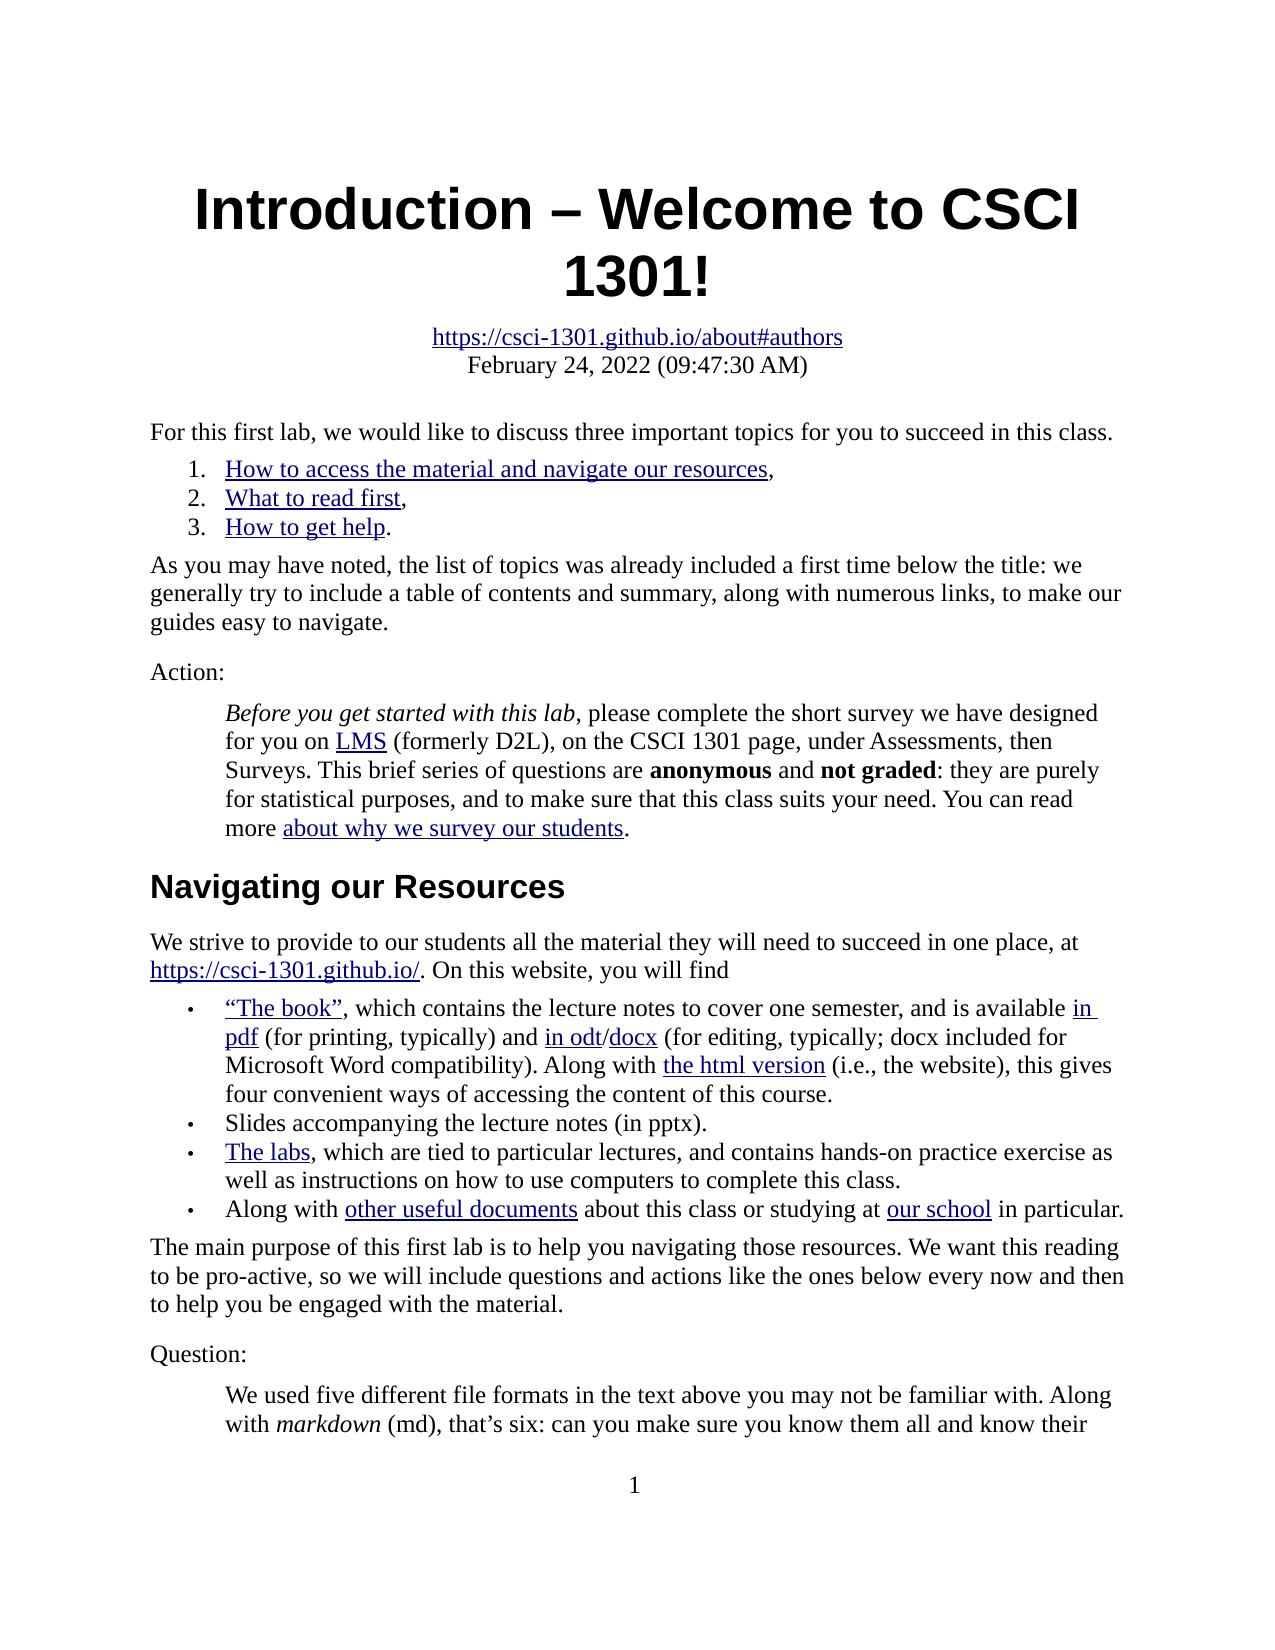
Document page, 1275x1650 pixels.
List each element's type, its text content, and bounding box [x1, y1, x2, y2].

text https://csci-1301.github.io/about#authors [150, 322, 1125, 350]
list What to read first, [187, 483, 1125, 512]
list “The book”, which contains the lecture notes to cover one semester, and is available in pdf (for printing, typically) and in odt/docx (for editing, typically; docx included for Microsoft Word compatibility). Along with the html version (i.e., the website), this gives four convenient ways of accessing the content of this course. [187, 993, 1125, 1108]
text February 24, 2022 (09:47:30 AM) [150, 350, 1125, 379]
subtitle Navigating our Resources [150, 866, 1125, 905]
list The labs, which are tied to particular lectures, and contains hands-on practice exercise as well as instructions on how to use computers to complete this class. [187, 1137, 1125, 1194]
text Question: [150, 1339, 1125, 1368]
list Slides accompanying the lecture notes (in pptx). [187, 1108, 1125, 1137]
text Action: [150, 657, 1125, 686]
title Introduction – Welcome to CSCI 1301! [150, 175, 1125, 309]
text We used five different file formats in the text above you may not be familiar with. Along with markdown (md), that’s six: can you make sure you know them all and know their [225, 1380, 1125, 1437]
text We strive to provide to our students all the material they will need to succeed in one place, at https://csci-1301.github.io/. On this website, you will find [150, 927, 1125, 984]
text Before you get started with this lab, please complete the short survey we have designed for you on LMS (formerly D2L), on the CSCI 1301 page, under Assessments, then Surveys. This brief series of questions are anonymous and not graded: they are purely for statistical purposes, and to make sure that this class suits your need. You can read more about why we survey our students. [225, 698, 1125, 841]
list Along with other useful documents about this class or studying at our school in particular. [187, 1194, 1125, 1223]
text The main purpose of this first lab is to help you navigating those resources. We want this reading to be pro-active, so we will include questions and actions like the ones below every now and then to help you be engaged with the material. [150, 1232, 1125, 1318]
text As you may have noted, the list of topics was already included a first time below the title: we generally try to include a table of contents and summary, along with numerous links, to make our guides easy to navigate. [150, 550, 1125, 636]
list How to access the material and navigate our resources, [187, 454, 1125, 483]
text For this first lab, we would like to discuss three important topics for you to succeed in this class. [150, 417, 1125, 446]
list How to get help. [187, 512, 1125, 541]
